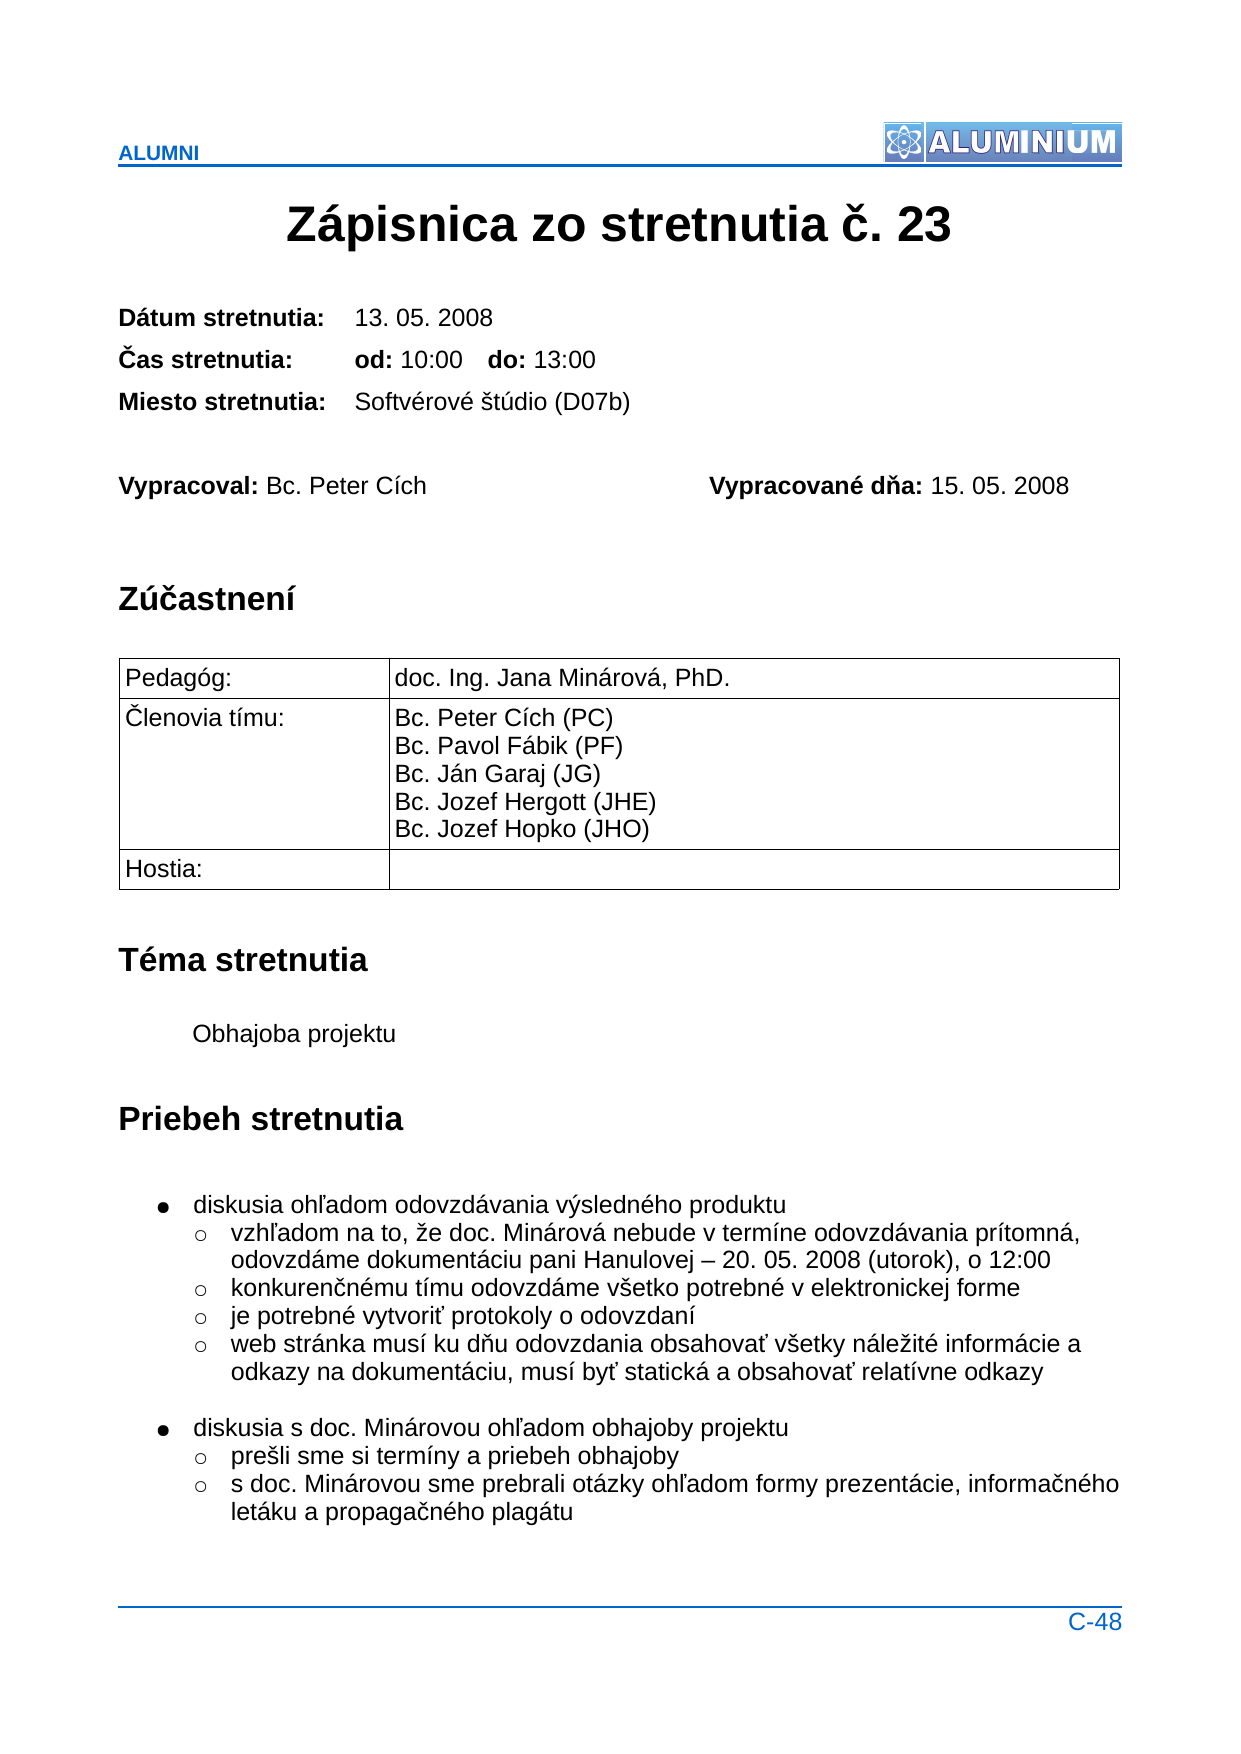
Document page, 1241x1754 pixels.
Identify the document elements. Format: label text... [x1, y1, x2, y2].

list je potrebné vytvoriť protokoly o odovzdaní [193, 1302, 1122, 1330]
table_header doc. Ing. Jana Minárová, PhD. [390, 659, 1119, 698]
table_cell Hostia: [120, 850, 389, 888]
subtitle Zúčastnení [118, 580, 1122, 618]
text Čas stretnutia: od: 10:00 do: 13:00 [118, 346, 1122, 374]
subtitle Priebeh stretnutia [118, 1100, 1122, 1138]
list vzhľadom na to, že doc. Minárová nebude v termíne odovzdávania prítomná, odovzdáme dokumentáciu pani Hanulovej – 20. 05. 2008 (utorok), o 12:00 [193, 1218, 1122, 1274]
list konkurenčnému tímu odovzdáme všetko potrebné v elektronickej forme [193, 1274, 1122, 1302]
list web stránka musí ku dňu odovzdania obsahovať všetky náležité informácie a odkazy na dokumentáciu, musí byť statická a obsahovať relatívne odkazy [193, 1330, 1122, 1386]
text Obhajoba projektu [118, 1019, 1122, 1047]
list diskusia s doc. Minárovou ohľadom obhajoby projektu [156, 1414, 1122, 1442]
table_header Pedagóg: [120, 659, 389, 698]
text Dátum stretnutia: 13. 05. 2008 [118, 304, 1122, 332]
table_cell Členovia tímu: [120, 699, 389, 849]
table_cell Bc. Peter Cích (PC) Bc. Pavol Fábik (PF) Bc. Ján Garaj (JG) Bc. Jozef Hergott (JHE) Bc. Jozef Hopko (JHO) [390, 699, 1119, 849]
subtitle Téma stretnutia [118, 941, 1122, 979]
table_cell [390, 850, 1119, 888]
text Miesto stretnutia: Softvérové štúdio (D07b) [118, 388, 1122, 416]
list s doc. Minárovou sme prebrali otázky ohľadom formy prezentácie, informačného letáku a propagačného plagátu [193, 1469, 1122, 1525]
text Vypracoval: Bc. Peter Cích Vypracované dňa: 15. 05. 2008 [118, 472, 1122, 499]
list diskusia ohľadom odovzdávania výsledného produktu [156, 1190, 1122, 1218]
text Zápisnica zo stretnutia č. 23 [118, 196, 1122, 252]
list prešli sme si termíny a priebeh obhajoby [193, 1442, 1122, 1469]
